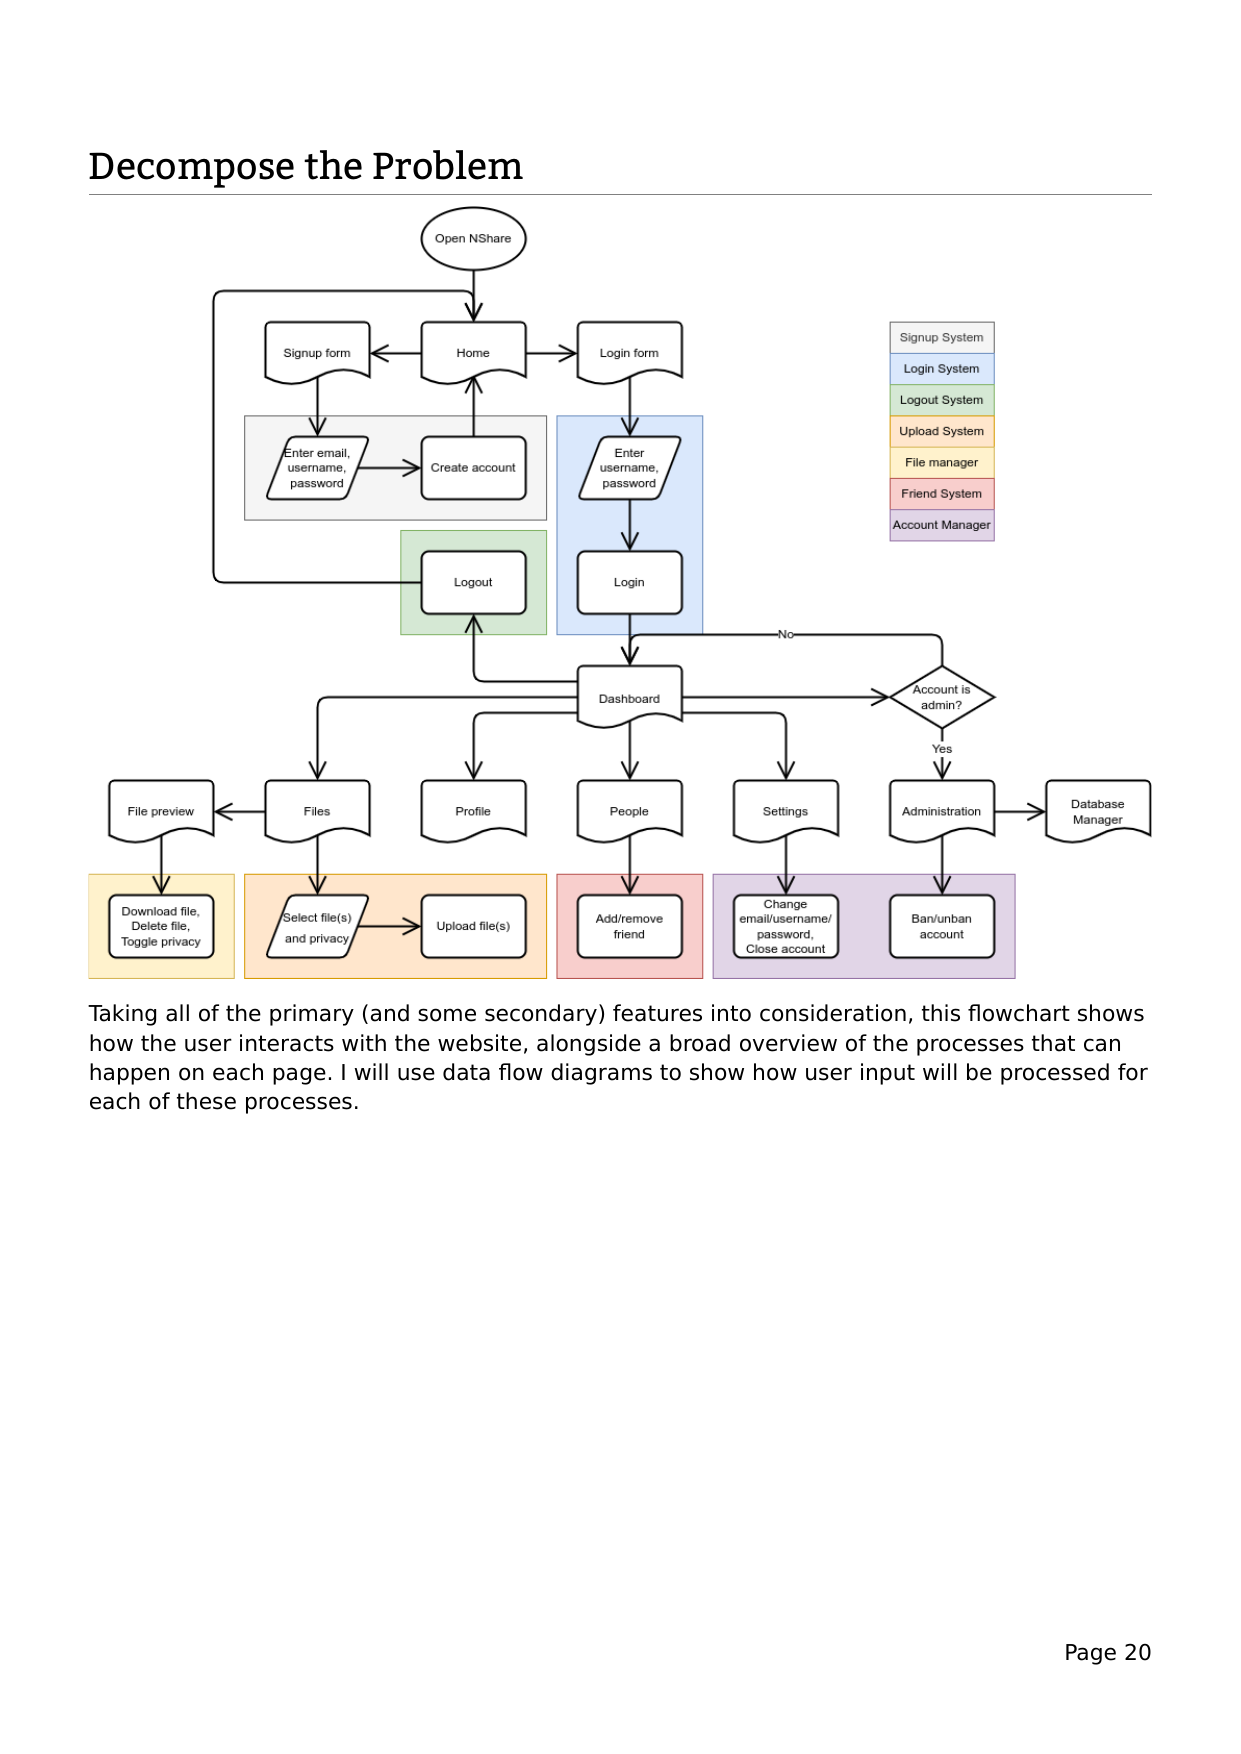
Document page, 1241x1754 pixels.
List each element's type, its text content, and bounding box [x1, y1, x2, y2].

subtitle Decompose the Problem [88, 143, 1152, 194]
picture [88, 206, 1152, 979]
text Taking all of the primary (and some secondary) features into consideration, this flowchart shows how the user interacts with the website, alongside a broad overview of the processes that can happen on each page. I will use data flow diagrams to show how user input will be processed for each of these processes. [88, 1002, 1152, 1115]
